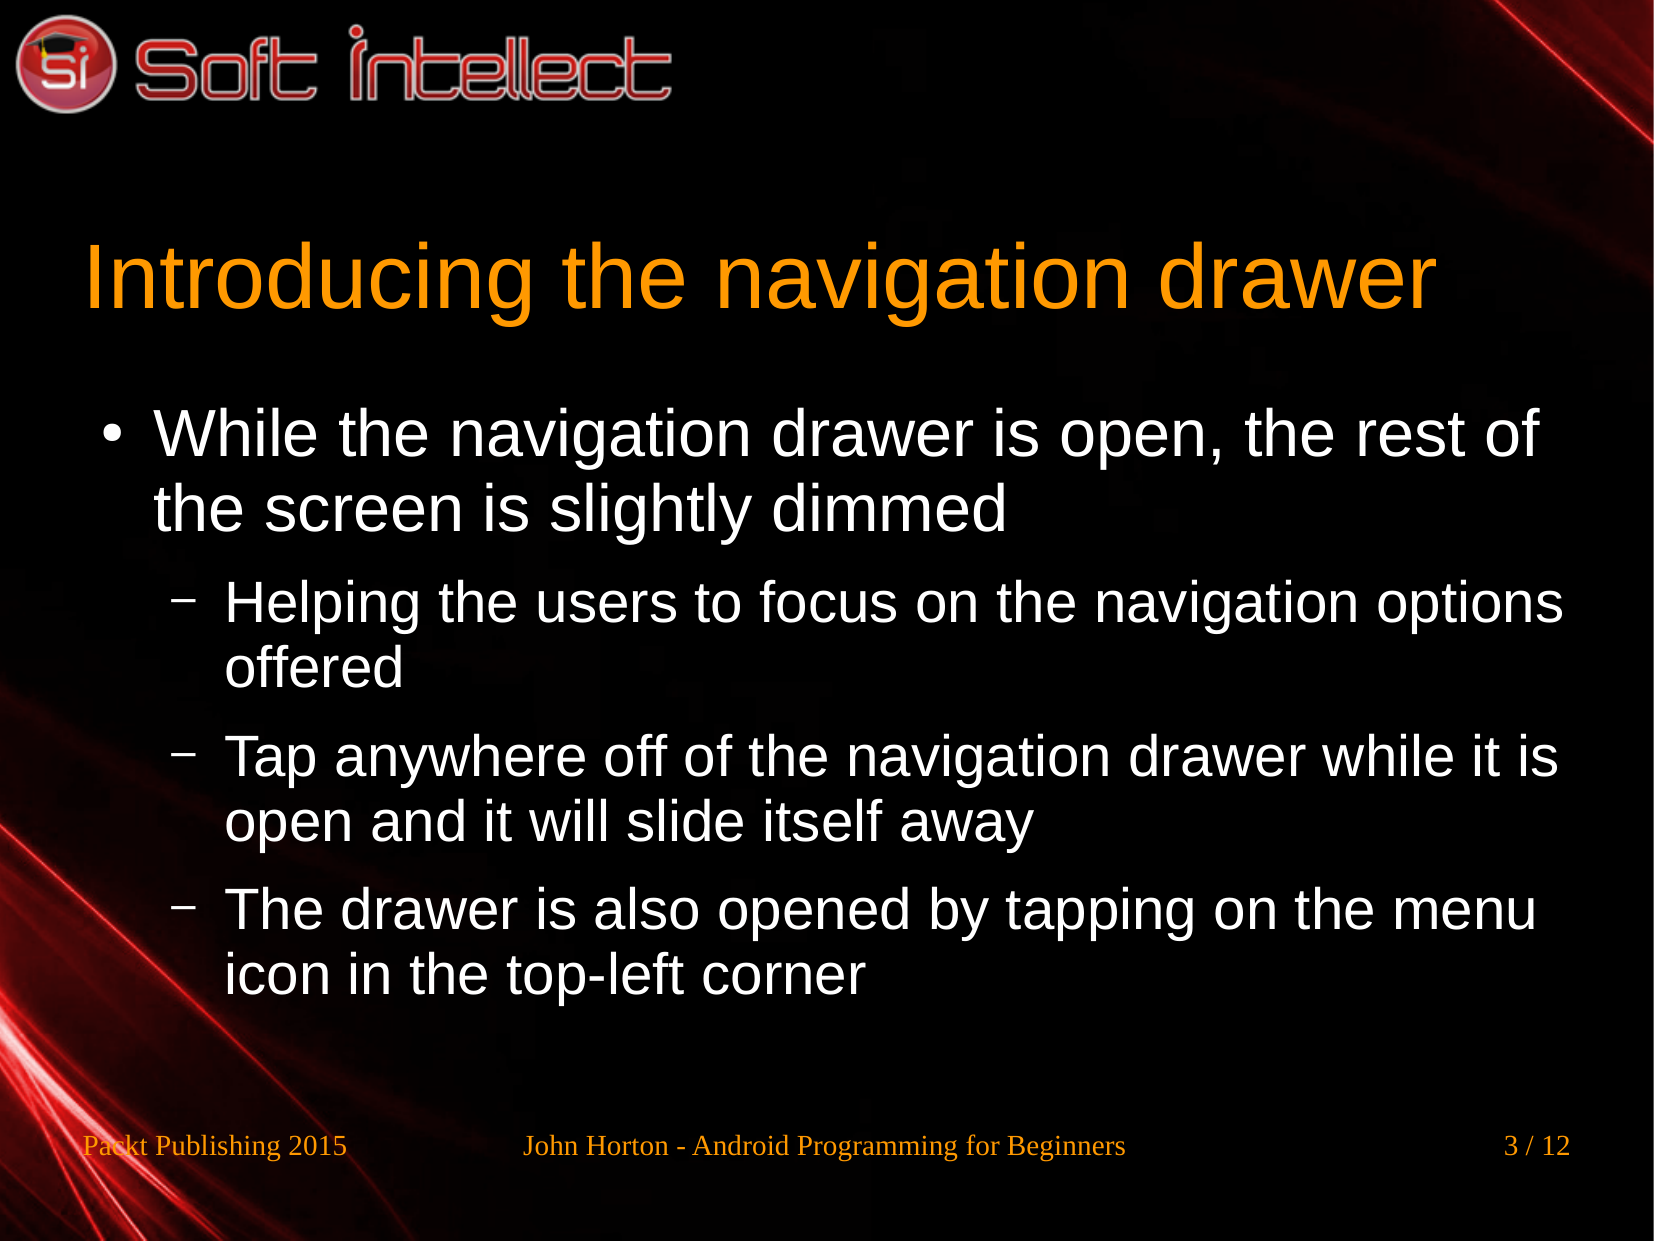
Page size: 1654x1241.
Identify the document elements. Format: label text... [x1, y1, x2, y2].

picture [0, 0, 1654, 1241]
list While the navigation drawer is open, the rest of the screen is slightly dimmed Helping the users to focus on the navigation options offered Tap anywhere off of the navigation drawer while it is open and it will slide itself away The drawer is also opened by tapping on the menu icon in the top-left corner [82, 396, 1571, 1116]
title Introducing the navigation drawer [82, 173, 1571, 381]
